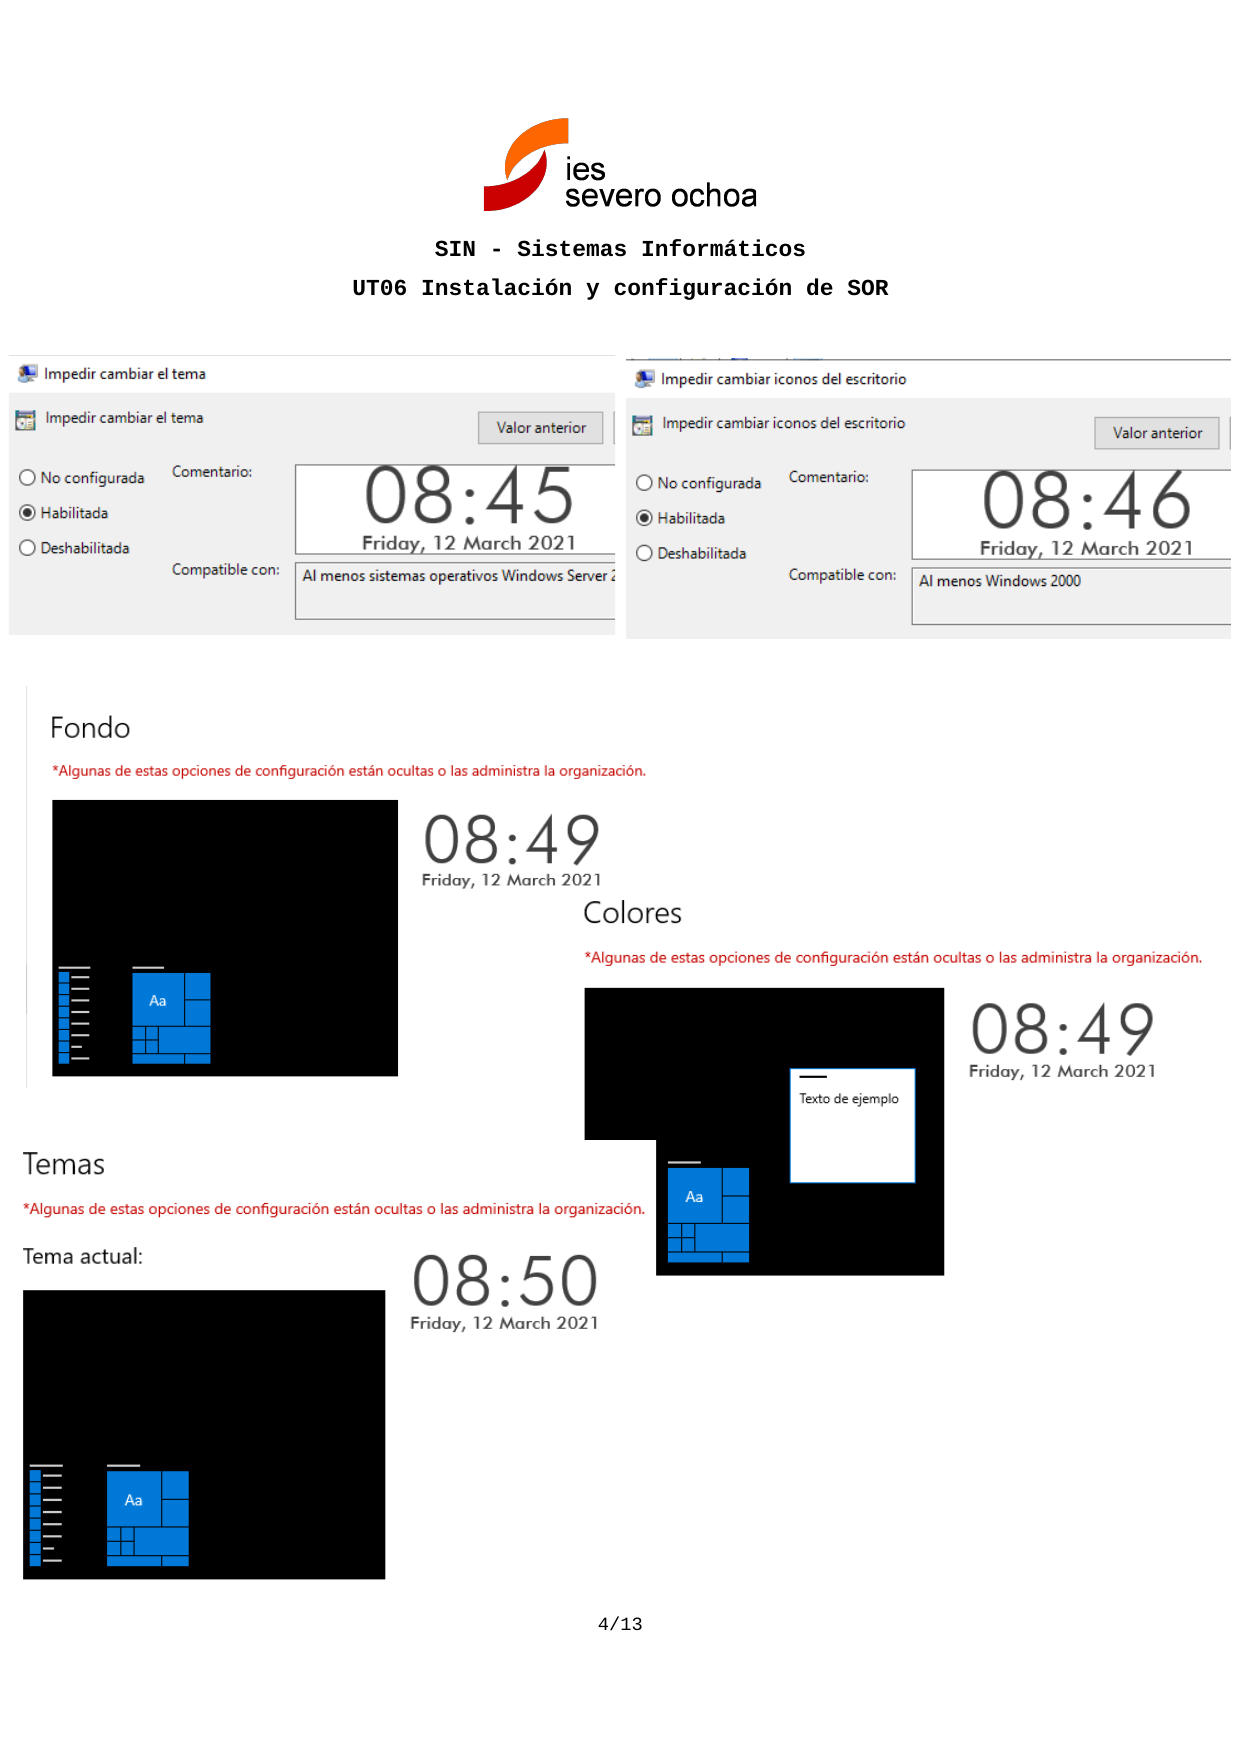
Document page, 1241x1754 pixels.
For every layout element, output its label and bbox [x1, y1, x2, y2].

picture [11, 686, 1214, 1596]
picture [483, 118, 757, 211]
picture [8, 355, 615, 635]
picture [626, 358, 1231, 639]
